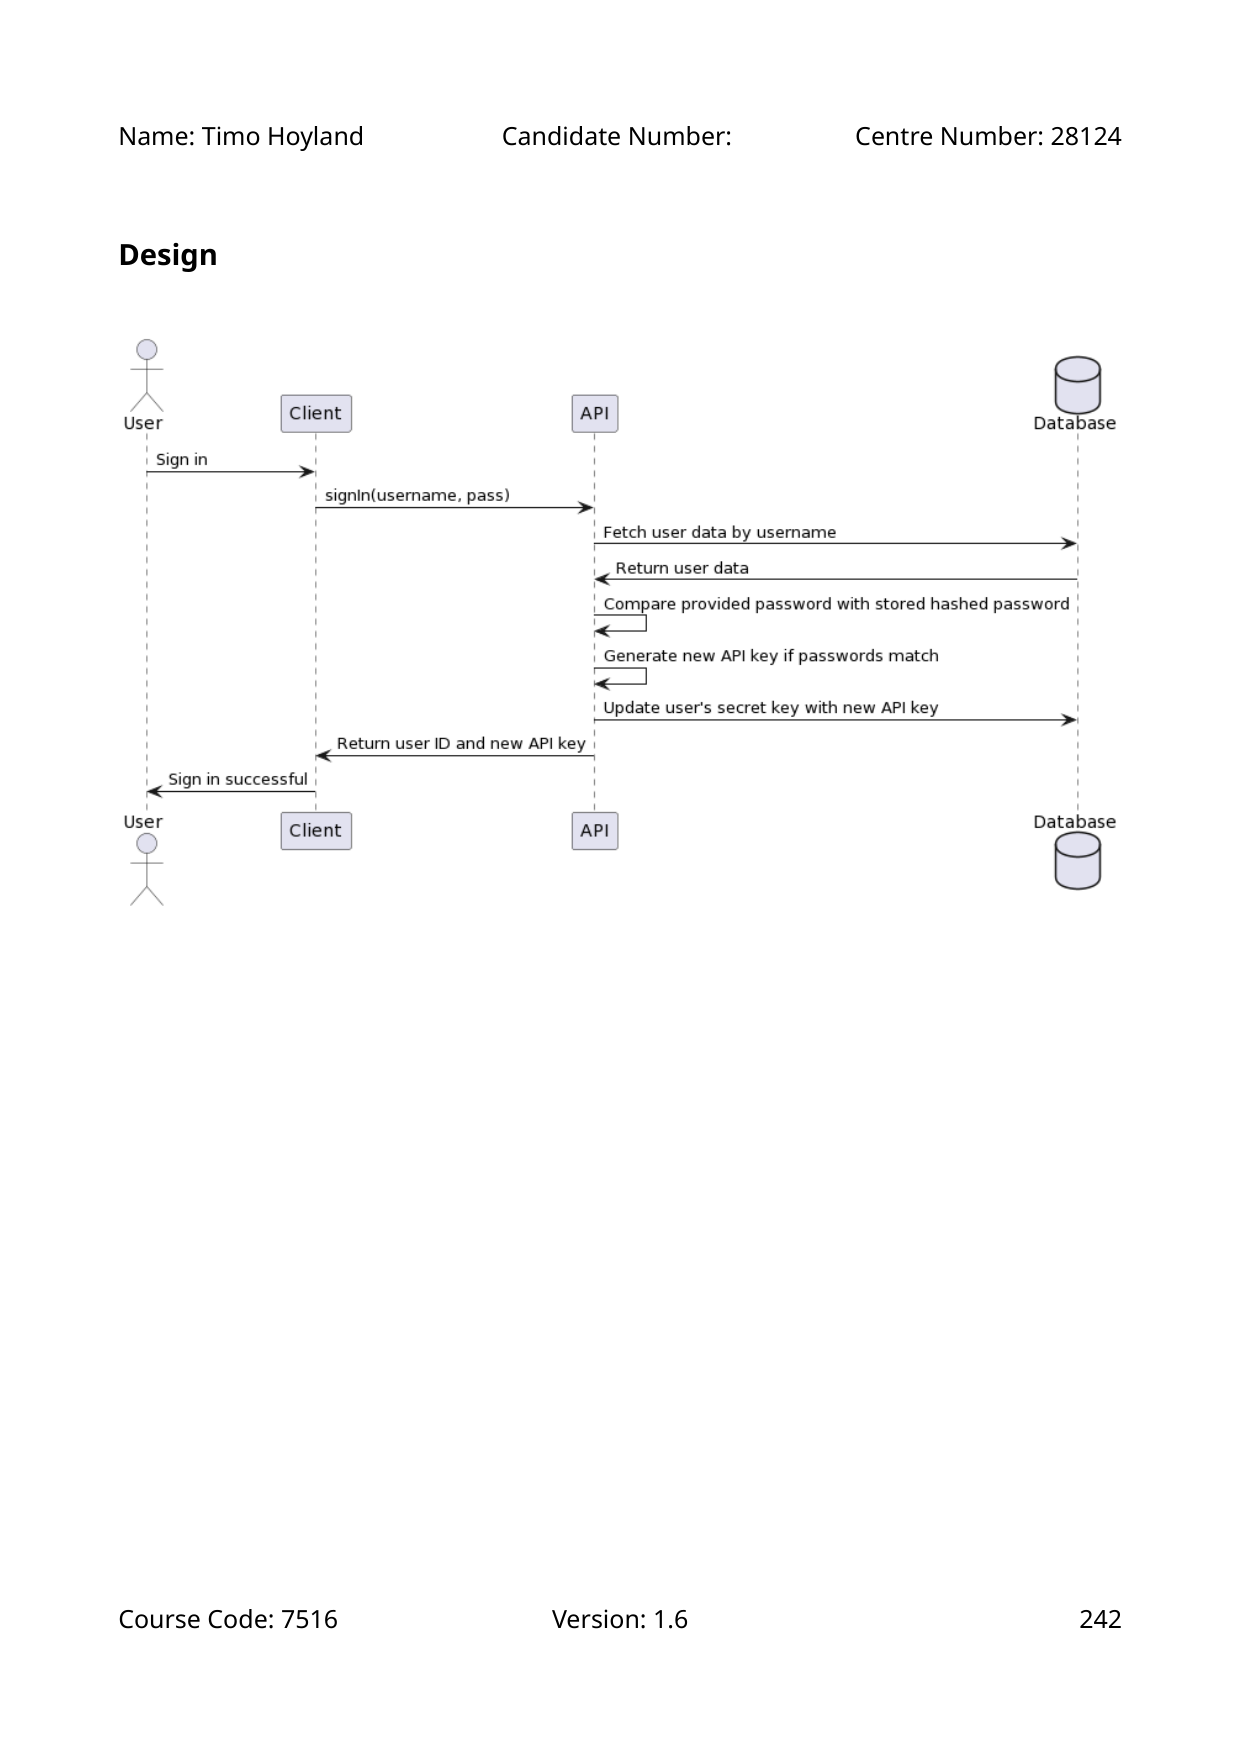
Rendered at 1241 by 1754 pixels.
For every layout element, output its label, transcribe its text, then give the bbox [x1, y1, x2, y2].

picture [118, 333, 1123, 912]
subtitle Design [118, 234, 1122, 273]
